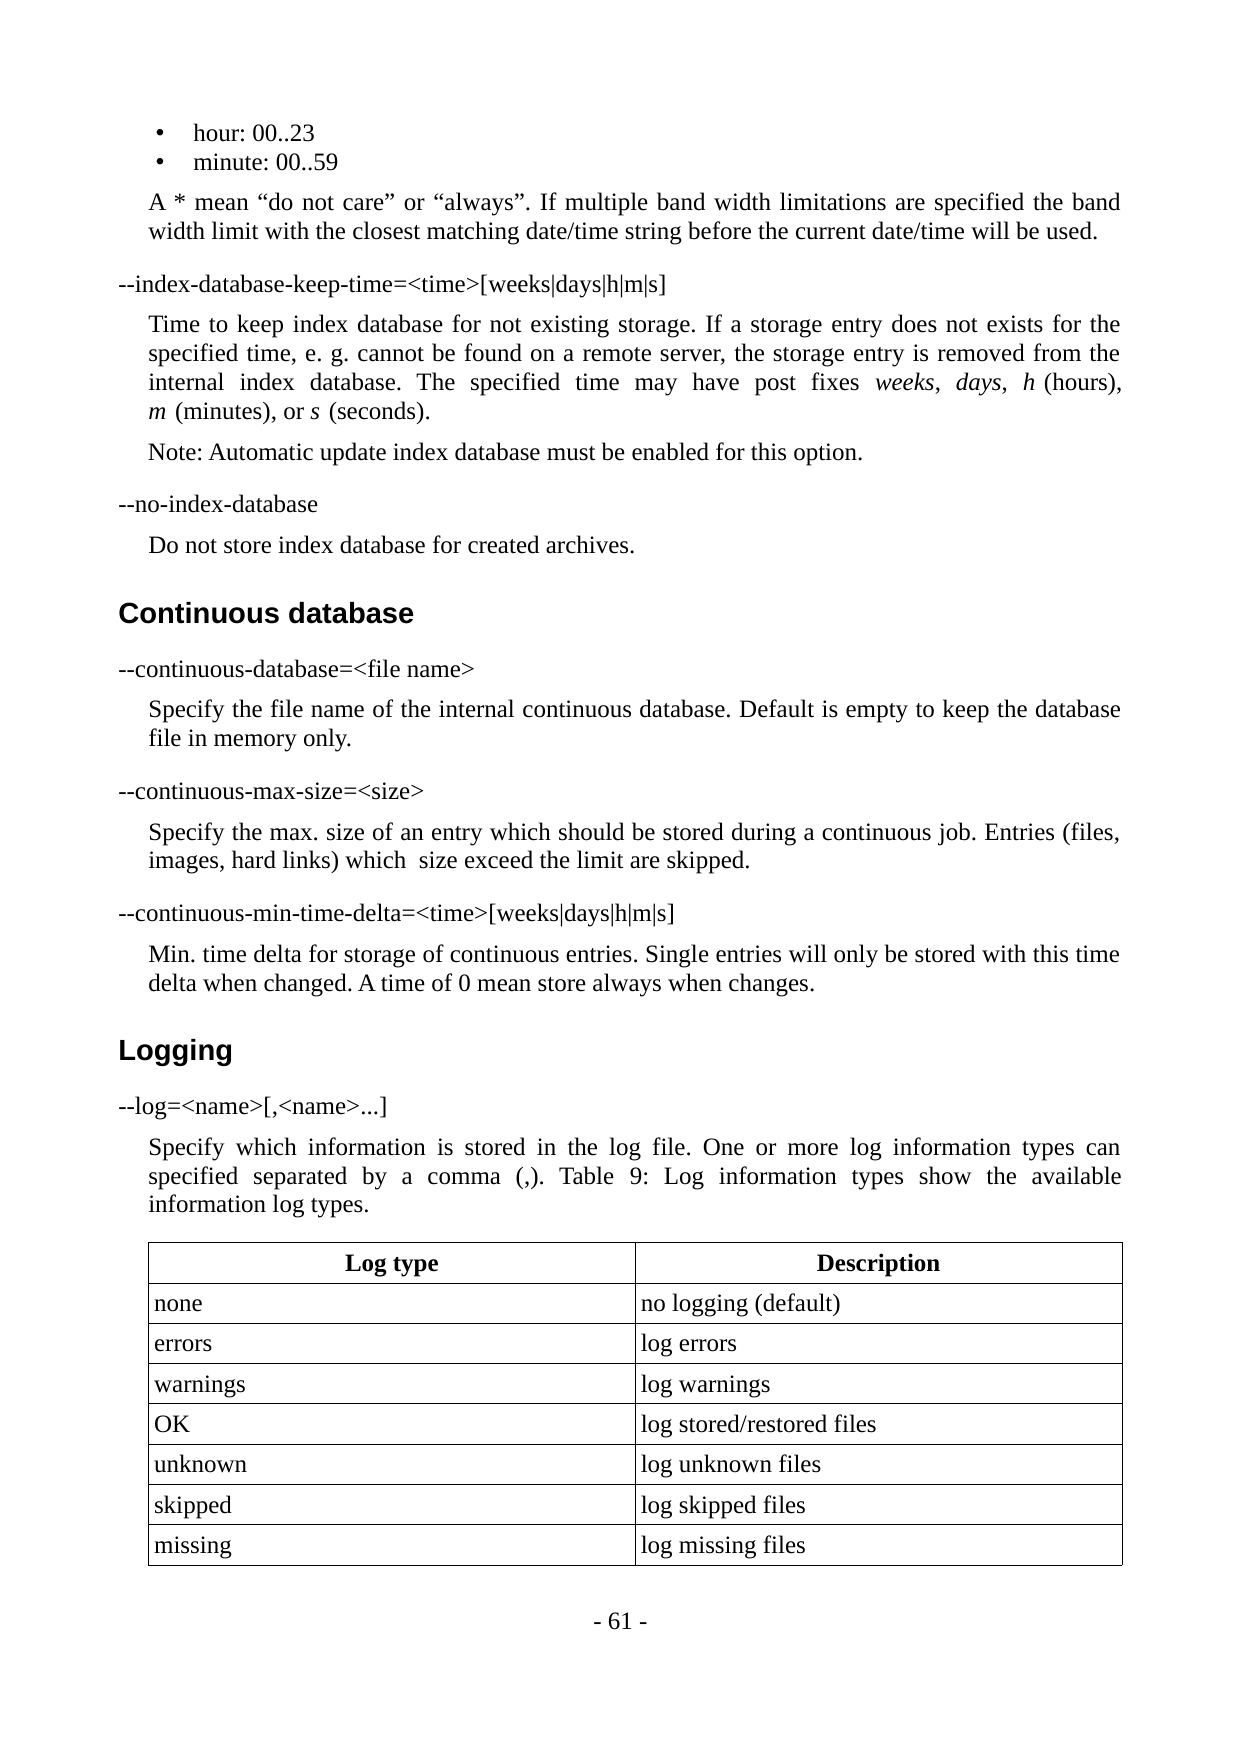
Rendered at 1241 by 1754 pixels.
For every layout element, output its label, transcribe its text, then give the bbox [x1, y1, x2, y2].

text Specify the file name of the internal continuous database. Default is empty to keep the database file in memory only. [148, 694, 1122, 752]
table_cell warnings [149, 1364, 635, 1403]
table_cell log warnings [636, 1364, 1122, 1403]
text Time to keep index database for not existing storage. If a storage entry does not exists for the specified time, e. g. cannot be found on a remote server, the storage entry is removed from the internal index database. The specified time may have post fixes weeks, days, h (hours), m (minutes), or s (seconds). [148, 309, 1122, 424]
table_cell log unknown files [636, 1445, 1122, 1484]
title --log=<name>[,<name>...] [118, 1091, 1122, 1120]
title --index-database-keep-time=<time>[weeks|days|h|m|s] [118, 269, 1122, 298]
text A * mean “do not care” or “always”. If multiple band width limitations are specified the band width limit with the closest matching date/time string before the current date/time will be used. [148, 187, 1122, 245]
text Note: Automatic update index database must be enabled for this option. [148, 437, 1122, 465]
table_cell skipped [149, 1485, 635, 1524]
table_cell no logging (default) [636, 1284, 1122, 1323]
table_cell log stored/restored files [636, 1404, 1122, 1444]
table_cell none [149, 1284, 635, 1323]
title --continuous-min-time-delta=<time>[weeks|days|h|m|s] [118, 898, 1122, 927]
text Specify which information is stored in the log file. One or more log information types can specified separated by a comma (,). Table 9: Log information types show the available information log types. [148, 1132, 1122, 1218]
list minute: 00..59 [156, 147, 1122, 176]
title --continuous-max-size=<size> [118, 776, 1122, 805]
table_cell missing [149, 1525, 635, 1564]
table_header Log type [149, 1243, 635, 1282]
table_header Description [636, 1243, 1122, 1282]
table_cell unknown [149, 1445, 635, 1484]
table_cell OK [149, 1404, 635, 1444]
text Specify the max. size of an entry which should be stored during a continuous job. Entries (files, images, hard links) which size exceed the limit are skipped. [148, 817, 1122, 874]
title --continuous-database=<file name> [118, 654, 1122, 682]
subtitle Logging [118, 1033, 1122, 1067]
table_cell log skipped files [636, 1485, 1122, 1524]
table_cell errors [149, 1324, 635, 1363]
text Do not store index database for created archives. [148, 530, 1122, 559]
table_cell log errors [636, 1324, 1122, 1363]
title --no-index-database [118, 489, 1122, 518]
table_cell log missing files [636, 1525, 1122, 1564]
list hour: 00..23 [156, 118, 1122, 147]
subtitle Continuous database [118, 596, 1122, 629]
text Min. time delta for storage of continuous entries. Single entries will only be stored with this time delta when changed. A time of 0 mean store always when changes. [148, 939, 1122, 996]
